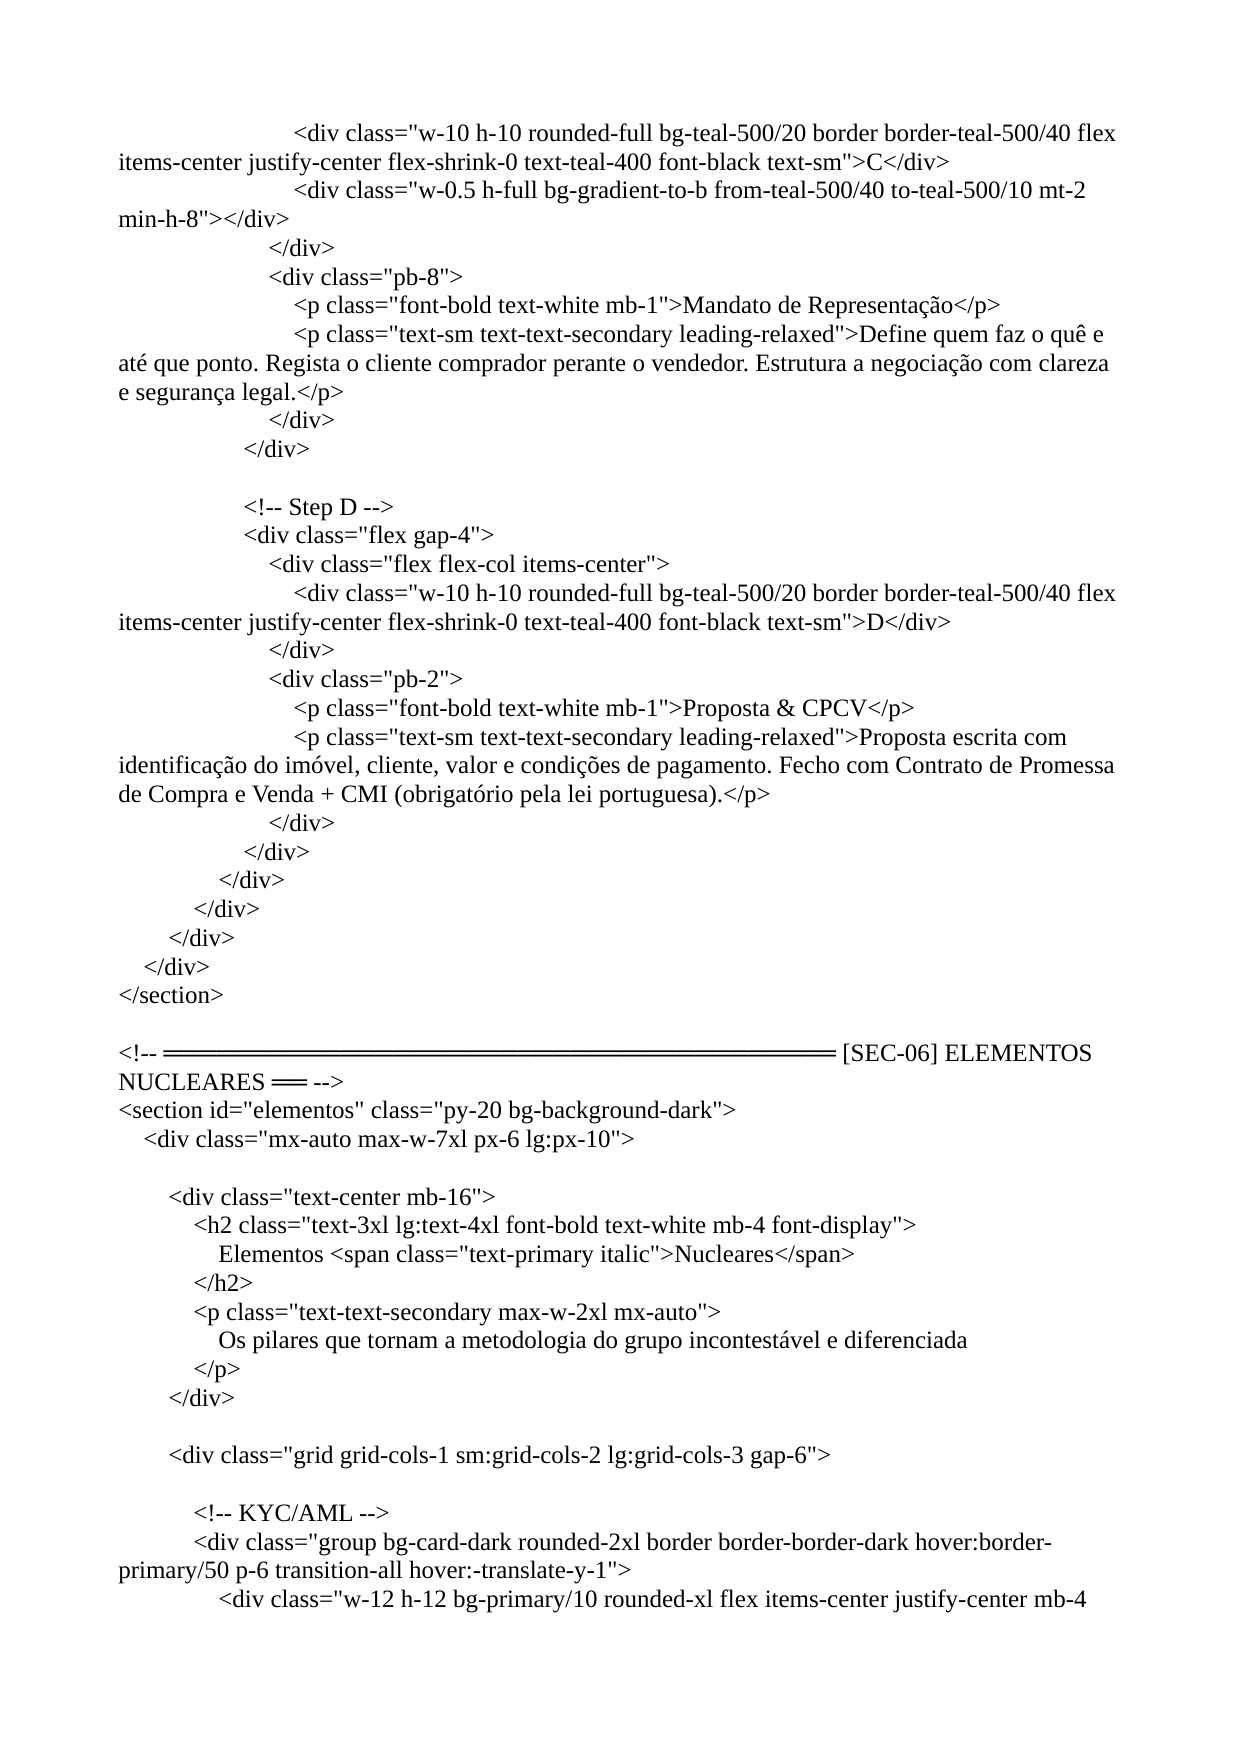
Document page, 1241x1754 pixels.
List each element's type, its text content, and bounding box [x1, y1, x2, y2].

table_cell <div class="w-10 h-10 rounded-full bg-teal-500/20 border border-teal-500/40 flex items-center justify-center flex-shrink-0 text-teal-400 font-black text-sm">C</div> <div class="w-0.5 h-full bg-gradient-to-b from-teal-500/40 to-teal-500/10 mt-2 min-h-8"></div> </div> <div class="pb-8"> <p class="font-bold text-white mb-1">Mandato de Representação</p> <p class="text-sm text-text-secondary leading-relaxed">Define quem faz o quê e até que ponto. Regista o cliente comprador perante o vendedor. Estrutura a negociação com clareza e segurança legal.</p> </div> </div> <!-- Step D --> <div class="flex gap-4"> <div class="flex flex-col items-center"> <div class="w-10 h-10 rounded-full bg-teal-500/20 border border-teal-500/40 flex items-center justify-center flex-shrink-0 text-teal-400 font-black text-sm">D</div> </div> <div class="pb-2"> <p class="font-bold text-white mb-1">Proposta & CPCV</p> <p class="text-sm text-text-secondary leading-relaxed">Proposta escrita com identificação do imóvel, cliente, valor e condições de pagamento. Fecho com Contrato de Promessa de Compra e Venda + CMI (obrigatório pela lei portuguesa).</p> </div> </div> </div> </div> </div> </div> </section> <!-- ══════════════════════════════════════ [SEC-06] ELEMENTOS NUCLEARES ══ --> <section id="elementos" class="py-20 bg-background-dark"> <div class="mx-auto max-w-7xl px-6 lg:px-10"> <div class="text-center mb-16"> <h2 class="text-3xl lg:text-4xl font-bold text-white mb-4 font-display"> Elementos <span class="text-primary italic">Nucleares</span> </h2> <p class="text-text-secondary max-w-2xl mx-auto"> Os pilares que tornam a metodologia do grupo incontestável e diferenciada </p> </div> <div class="grid grid-cols-1 sm:grid-cols-2 lg:grid-cols-3 gap-6"> <!-- KYC/AML --> <div class="group bg-card-dark rounded-2xl border border-border-dark hover:border-primary/50 p-6 transition-all hover:-translate-y-1"> <div class="w-12 h-12 bg-primary/10 rounded-xl flex items-center justify-center mb-4 [118, 118, 1122, 1613]
